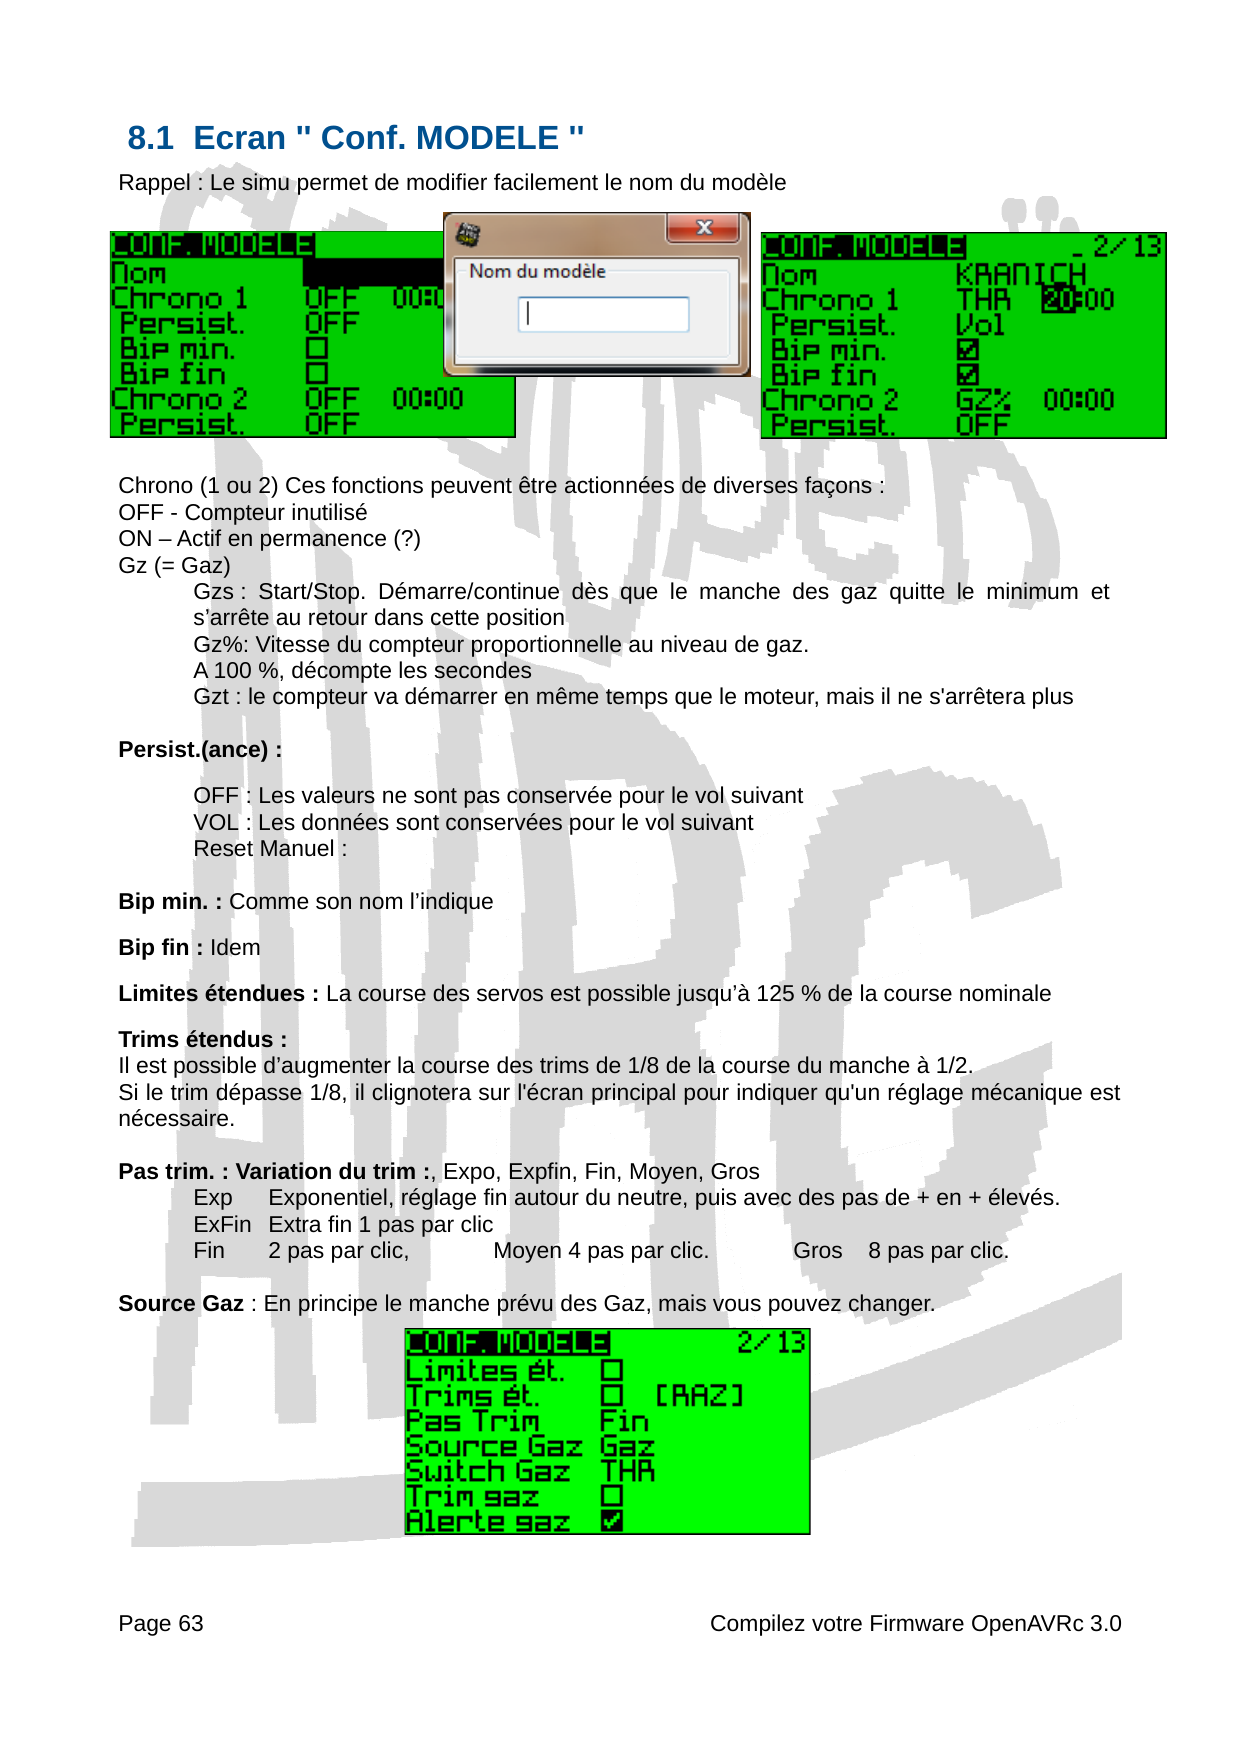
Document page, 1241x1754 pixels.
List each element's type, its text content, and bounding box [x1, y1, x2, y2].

text Persist.(ance) : [118, 736, 1122, 762]
text Si le trim dépasse 1/8, il clignotera sur l'écran principal pour indiquer qu'un réglage mécanique est nécessaire. [118, 1079, 1122, 1131]
picture [760, 232, 1167, 439]
text Limites étendues : La course des servos est possible jusqu’à 125 % de la course nominale [118, 980, 1122, 1006]
text A 100 %, décompte les secondes [118, 657, 1122, 683]
text Source Gaz : En principe le manche prévu des Gaz, mais vous pouvez changer. [118, 1289, 1122, 1316]
text VOL : Les données sont conservées pour le vol suivant [118, 808, 1122, 835]
subtitle Ecran '' Conf. MODELE '' [118, 118, 1122, 157]
text Il est possible d’augmenter la course des trims de 1/8 de la course du manche à 1/2. [118, 1052, 1122, 1079]
text ON – Actif en permanence (?) [118, 525, 1122, 552]
text Reset Manuel : [118, 835, 1122, 861]
text Rappel : Le simu permet de modifier facilement le nom du modèle [118, 169, 1122, 196]
text Fin 2 pas par clic, Moyen 4 pas par clic. Gros 8 pas par clic. [118, 1237, 1122, 1263]
text Gz%: Vitesse du compteur proportionnelle au niveau de gaz. [118, 631, 1122, 657]
text Gz (= Gaz) [118, 552, 1122, 578]
text Gzt : le compteur va démarrer en même temps que le moteur, mais il ne s'arrêtera plus [118, 683, 1122, 710]
text ExFin Extra fin 1 pas par clic [118, 1211, 1122, 1237]
text Bip fin : Idem [118, 934, 1122, 960]
picture [109, 212, 751, 438]
text Pas trim. : Variation du trim :, Expo, Expfin, Fin, Moyen, Gros [118, 1158, 1122, 1184]
text Bip min. : Comme son nom l’indique [118, 888, 1122, 914]
text Gzs : Start/Stop. Démarre/continue dès que le manche des gaz quitte le minimum et s’arrête au retour dans cette position [118, 578, 1122, 631]
text Trims étendus : [118, 1026, 1122, 1052]
text OFF - Compteur inutilisé [118, 499, 1122, 525]
text Chrono (1 ou 2) Ces fonctions peuvent être actionnées de diverses façons : [118, 472, 1122, 499]
text Exp Exponentiel, réglage fin autour du neutre, puis avec des pas de + en + élevés. [118, 1184, 1122, 1211]
picture [404, 1328, 811, 1535]
text OFF : Les valeurs ne sont pas conservée pour le vol suivant [118, 782, 1122, 808]
